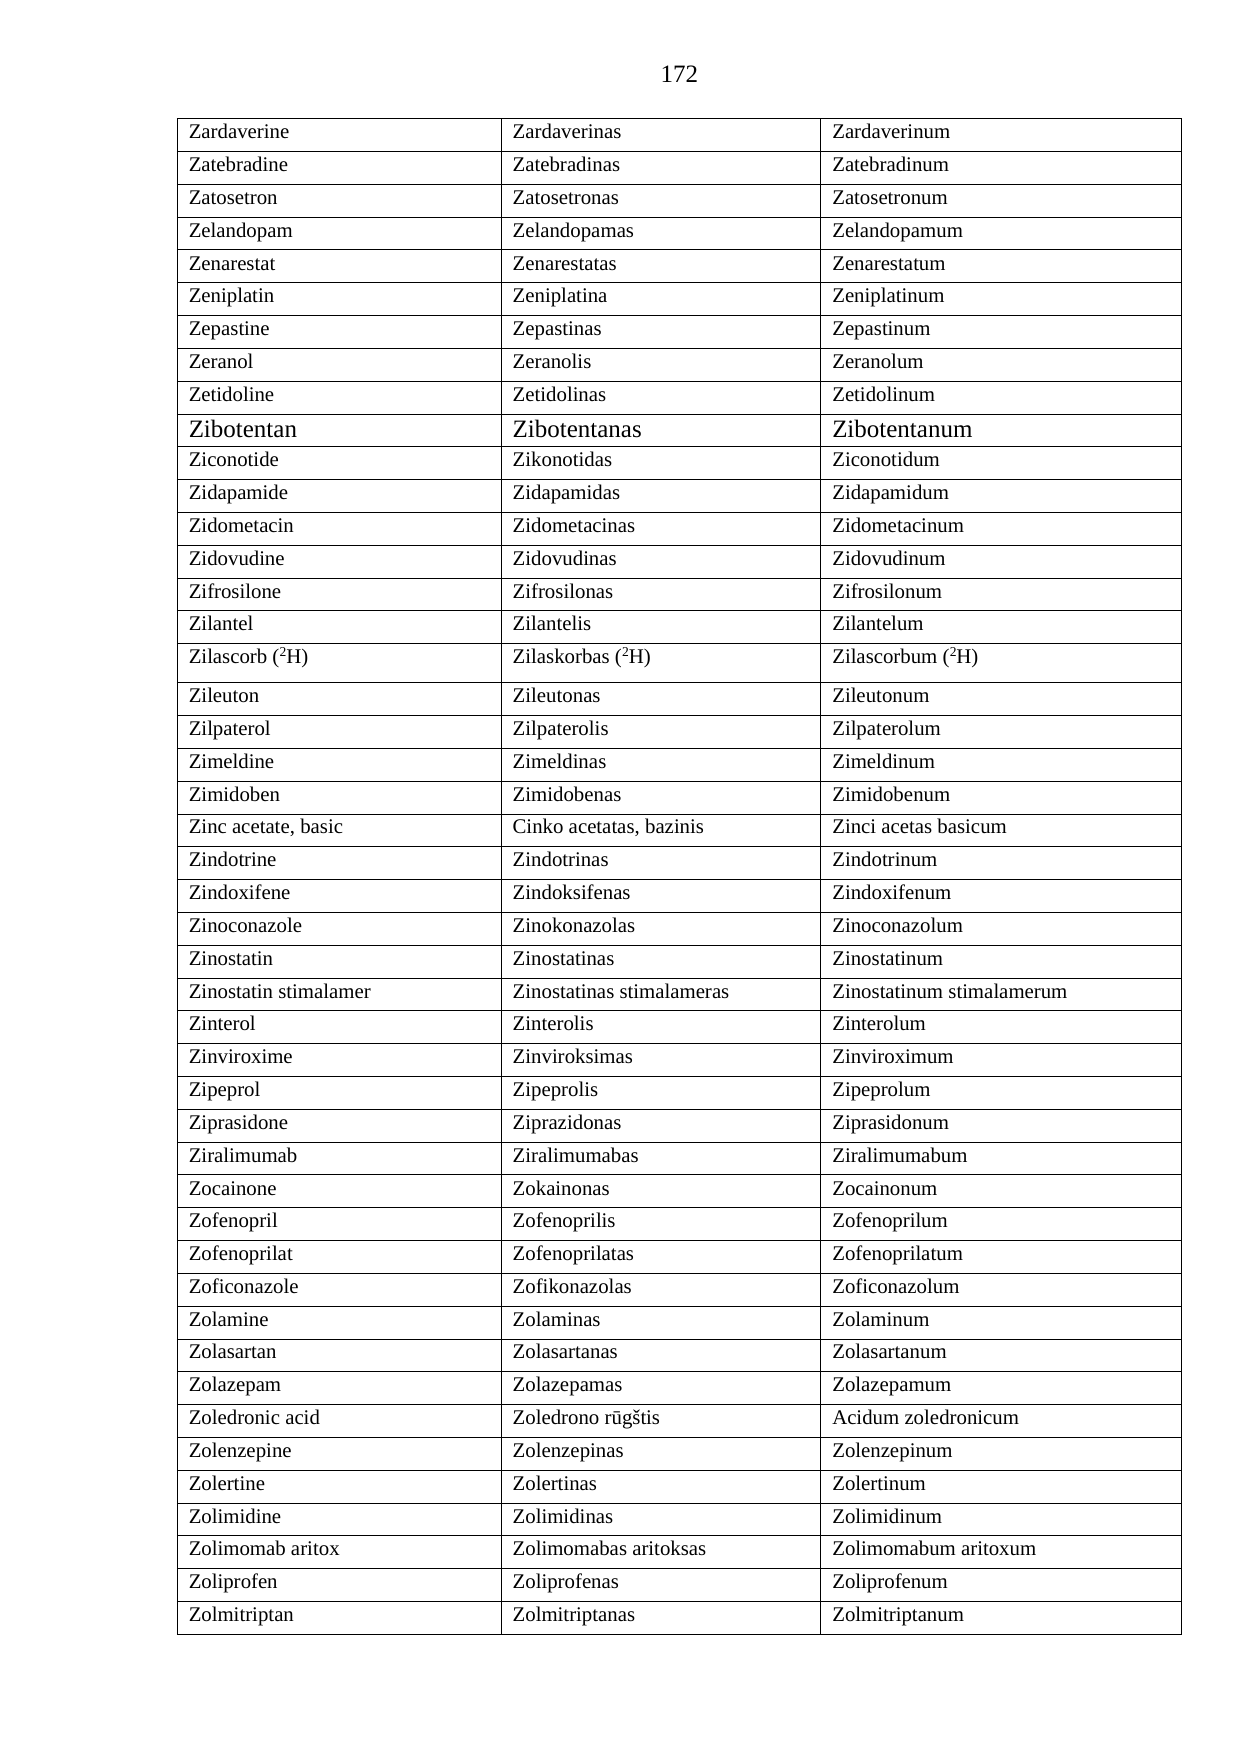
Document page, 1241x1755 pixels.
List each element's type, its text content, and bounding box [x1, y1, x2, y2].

table_cell Zilascorbum (2H) [821, 644, 1181, 682]
table_cell Zileuton [178, 683, 501, 715]
table_cell Zolimomab aritox [178, 1536, 501, 1568]
table_cell Zolasartanas [502, 1340, 820, 1371]
table_cell Zilpaterolis [502, 716, 820, 748]
table_cell Zardaverinas [502, 119, 820, 151]
table_cell Zinterolis [502, 1011, 820, 1043]
table_cell Zofenoprilatas [502, 1241, 820, 1273]
table_cell Zokainonas [502, 1175, 820, 1207]
table_cell Zifrosilone [178, 579, 501, 610]
table_cell Zinostatin stimalamer [178, 979, 501, 1010]
table_cell Zimidoben [178, 782, 501, 813]
table_cell Zidapamide [178, 480, 501, 512]
table_cell Zoledrono rūgštis [502, 1405, 820, 1437]
table_cell Zolertinas [502, 1471, 820, 1502]
table_cell Zifrosilonum [821, 579, 1181, 610]
table_cell Zidapamidas [502, 480, 820, 512]
table_cell Zofenoprilat [178, 1241, 501, 1273]
table_cell Cinko acetatas, bazinis [502, 815, 820, 846]
table_cell Zolimomabas aritoksas [502, 1536, 820, 1568]
table_cell Ziprasidone [178, 1110, 501, 1142]
table_cell Zinviroksimas [502, 1044, 820, 1076]
table_cell Zolmitriptanas [502, 1602, 820, 1634]
table_cell Zardaverinum [821, 119, 1181, 151]
table_cell Acidum zoledronicum [821, 1405, 1181, 1437]
table_cell Zetidolinum [821, 382, 1181, 413]
table_cell Zilaskorbas (2H) [502, 644, 820, 682]
table_cell Zibotentanum [821, 415, 1181, 446]
table_cell Zatebradine [178, 152, 501, 184]
table_cell Zolmitriptan [178, 1602, 501, 1634]
table_cell Zinoconazole [178, 913, 501, 945]
table_cell Zibotentan [178, 415, 501, 446]
table_cell Zindotrine [178, 847, 501, 879]
table_cell Zetidolinas [502, 382, 820, 413]
table_cell Zolaminas [502, 1307, 820, 1338]
table_cell Zidometacinum [821, 513, 1181, 545]
table_cell Zoliprofenum [821, 1569, 1181, 1601]
table_cell Zatebradinas [502, 152, 820, 184]
table_cell Zipeprolum [821, 1077, 1181, 1109]
table_cell Zoficonazolum [821, 1274, 1181, 1306]
table_cell Zatosetron [178, 185, 501, 217]
table_cell Zolazepam [178, 1372, 501, 1404]
table_cell Zilantel [178, 611, 501, 643]
table_cell Zilantelum [821, 611, 1181, 643]
table_cell Zeniplatinum [821, 283, 1181, 315]
table_cell Zilpaterol [178, 716, 501, 748]
table_cell Zetidoline [178, 382, 501, 413]
table_cell Zeranol [178, 349, 501, 381]
table_cell Zoledronic acid [178, 1405, 501, 1437]
table_cell Zipeprol [178, 1077, 501, 1109]
table_cell Zinterolum [821, 1011, 1181, 1043]
table_cell Zimidobenum [821, 782, 1181, 813]
table_cell Zidovudinum [821, 546, 1181, 577]
table_cell Zolaminum [821, 1307, 1181, 1338]
table_cell Zinci acetas basicum [821, 815, 1181, 846]
table_cell Zifrosilonas [502, 579, 820, 610]
table_cell Zardaverine [178, 119, 501, 151]
table_cell Zidovudinas [502, 546, 820, 577]
table_cell Zenarestatas [502, 250, 820, 282]
table_cell Zinc acetate, basic [178, 815, 501, 846]
table_cell Zilpaterolum [821, 716, 1181, 748]
table_cell Zidometacinas [502, 513, 820, 545]
table_cell Zatebradinum [821, 152, 1181, 184]
table_cell Zeranolis [502, 349, 820, 381]
table_cell Zolertinum [821, 1471, 1181, 1502]
table_cell Zidapamidum [821, 480, 1181, 512]
table_cell Zolamine [178, 1307, 501, 1338]
table_cell Zipeprolis [502, 1077, 820, 1109]
table_cell Zolimidine [178, 1504, 501, 1535]
table_cell Zolasartan [178, 1340, 501, 1371]
table_cell Zolimidinas [502, 1504, 820, 1535]
table_cell Zimeldinum [821, 749, 1181, 781]
table_cell Zolertine [178, 1471, 501, 1502]
table_cell Zidometacin [178, 513, 501, 545]
table_cell Zolazepamum [821, 1372, 1181, 1404]
table_cell Zolenzepinum [821, 1438, 1181, 1470]
table_cell Zinviroximum [821, 1044, 1181, 1076]
table_cell Ziconotide [178, 447, 501, 479]
table_cell Zofenoprilatum [821, 1241, 1181, 1273]
table_cell Zinostatinas [502, 946, 820, 977]
table_cell Zolasartanum [821, 1340, 1181, 1371]
table_cell Zoficonazole [178, 1274, 501, 1306]
table_cell Zocainone [178, 1175, 501, 1207]
table_cell Zenarestatum [821, 250, 1181, 282]
table_cell Zidovudine [178, 546, 501, 577]
table_cell Zoliprofen [178, 1569, 501, 1601]
table_cell Zocainonum [821, 1175, 1181, 1207]
table_cell Zeranolum [821, 349, 1181, 381]
table_cell Zinokonazolas [502, 913, 820, 945]
table_cell Zofenoprilum [821, 1208, 1181, 1240]
table_cell Ziprasidonum [821, 1110, 1181, 1142]
table_cell Zolimomabum aritoxum [821, 1536, 1181, 1568]
table_cell Ziralimumabum [821, 1143, 1181, 1174]
table_cell Zikonotidas [502, 447, 820, 479]
table_cell Zelandopamas [502, 218, 820, 249]
table_cell Zenarestat [178, 250, 501, 282]
table_cell Zindotrinas [502, 847, 820, 879]
table_cell Zepastinum [821, 316, 1181, 348]
table_cell Zepastinas [502, 316, 820, 348]
table_cell Zolmitriptanum [821, 1602, 1181, 1634]
table_cell Zofikonazolas [502, 1274, 820, 1306]
table_cell Zimeldine [178, 749, 501, 781]
table_cell Zelandopamum [821, 218, 1181, 249]
table_cell Zatosetronum [821, 185, 1181, 217]
table_cell Zoliprofenas [502, 1569, 820, 1601]
table_cell Zinostatinum stimalamerum [821, 979, 1181, 1010]
table_cell Zindoxifene [178, 880, 501, 912]
table_cell Ziralimumab [178, 1143, 501, 1174]
table_cell Zinviroxime [178, 1044, 501, 1076]
table_cell Zileutonum [821, 683, 1181, 715]
table_cell Zelandopam [178, 218, 501, 249]
table_cell Zilantelis [502, 611, 820, 643]
table_cell Zinterol [178, 1011, 501, 1043]
table_cell Zibotentanas [502, 415, 820, 446]
table_cell Zolimidinum [821, 1504, 1181, 1535]
table_cell Zinostatinas stimalameras [502, 979, 820, 1010]
table_cell Zilascorb (2H) [178, 644, 501, 682]
table_cell Zatosetronas [502, 185, 820, 217]
table_cell Zimidobenas [502, 782, 820, 813]
table_cell Zimeldinas [502, 749, 820, 781]
table_cell Zolazepamas [502, 1372, 820, 1404]
table_cell Zinoconazolum [821, 913, 1181, 945]
table_cell Ziprazidonas [502, 1110, 820, 1142]
table_cell Zofenoprilis [502, 1208, 820, 1240]
table_cell Zindoksifenas [502, 880, 820, 912]
table_cell Zofenopril [178, 1208, 501, 1240]
table_cell Ziralimumabas [502, 1143, 820, 1174]
table_cell Zileutonas [502, 683, 820, 715]
table_cell Zindoxifenum [821, 880, 1181, 912]
table_cell Zepastine [178, 316, 501, 348]
table_cell Zolenzepinas [502, 1438, 820, 1470]
table_cell Zindotrinum [821, 847, 1181, 879]
table_cell Zolenzepine [178, 1438, 501, 1470]
table_cell Zeniplatina [502, 283, 820, 315]
table_cell Zinostatinum [821, 946, 1181, 977]
table_cell Zeniplatin [178, 283, 501, 315]
table_cell Ziconotidum [821, 447, 1181, 479]
table_cell Zinostatin [178, 946, 501, 977]
